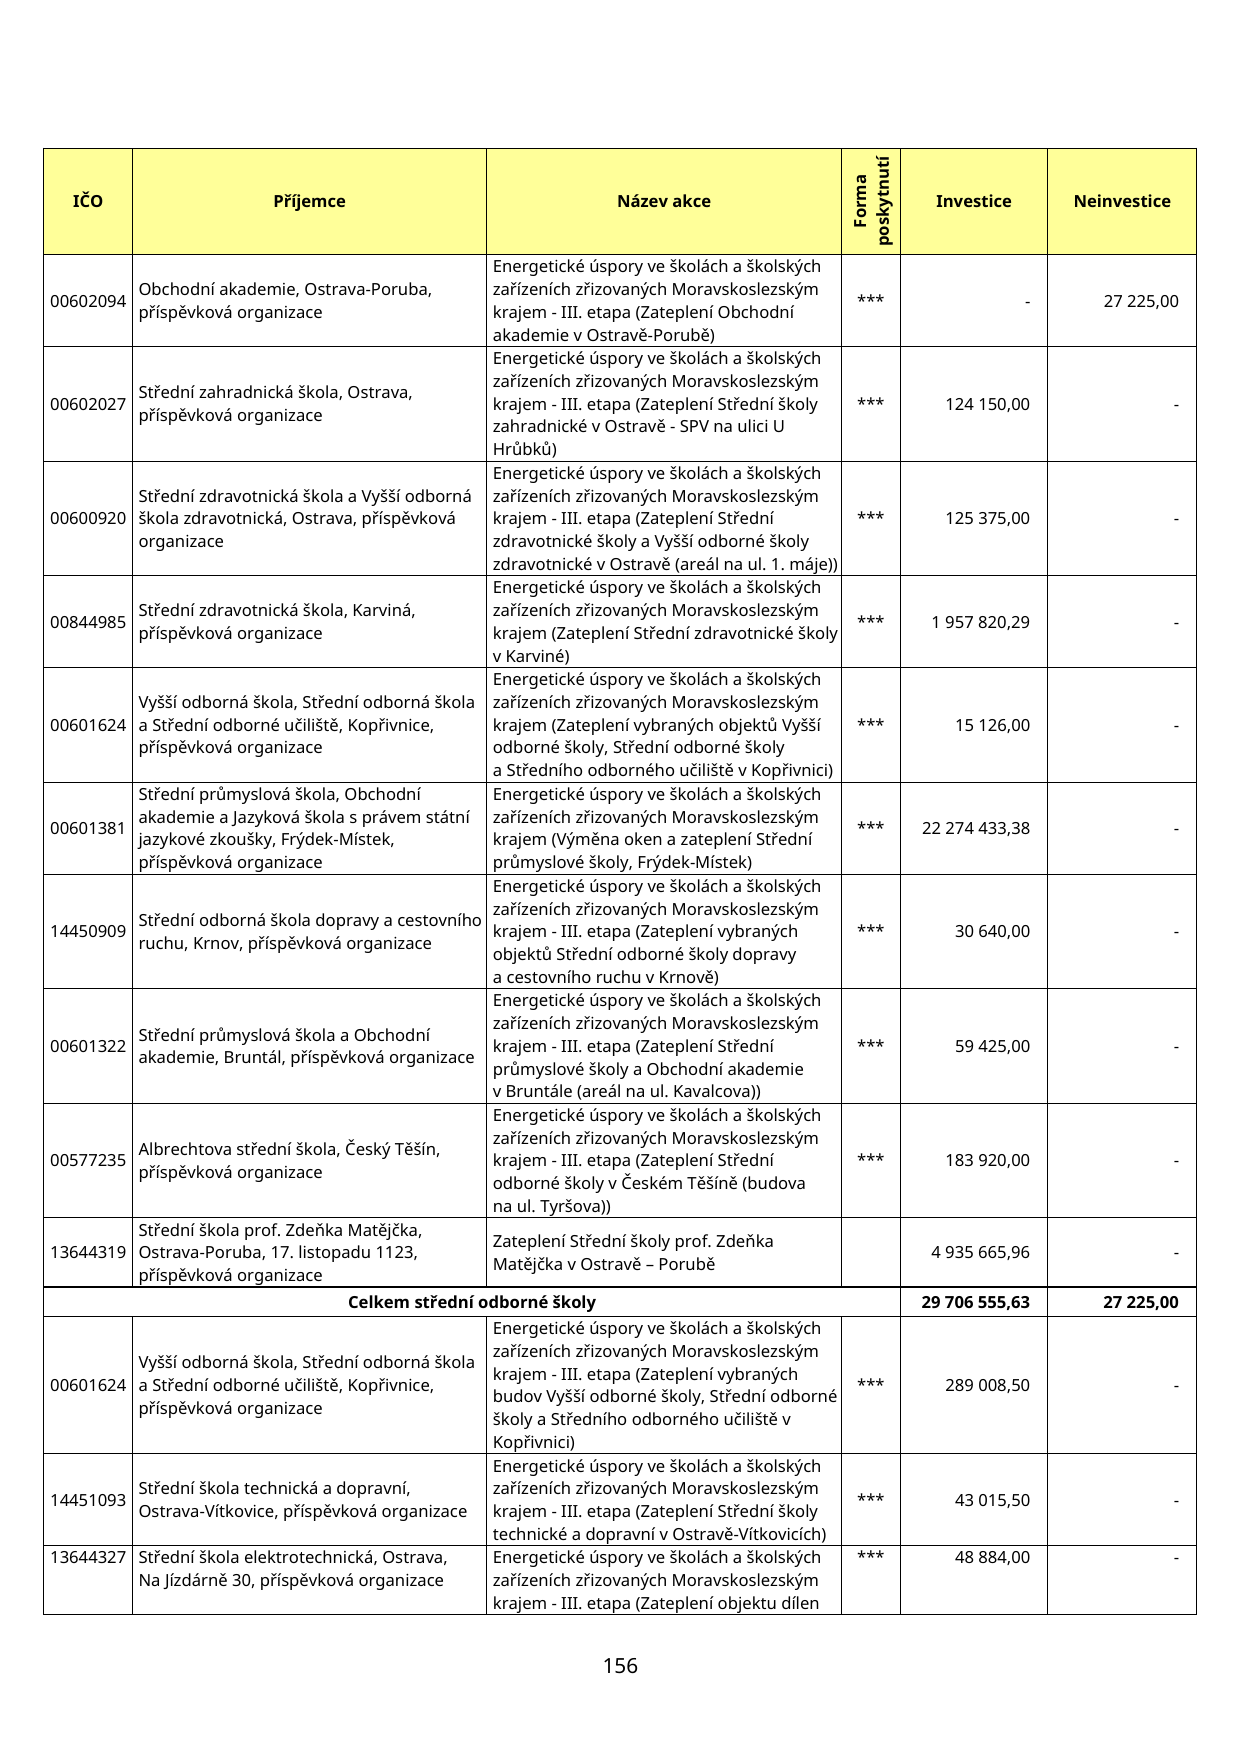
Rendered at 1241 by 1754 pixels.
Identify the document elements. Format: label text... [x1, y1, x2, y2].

table_cell Střední škola prof. Zdeňka Matějčka, Ostrava-Poruba, 17. listopadu 1123, příspěvková organizace [133, 1218, 486, 1286]
table_cell 00602027 [44, 347, 132, 461]
table_cell 30 640,00 [901, 875, 1047, 988]
table_cell - [1048, 989, 1196, 1103]
table_cell Zateplení Střední školy prof. Zdeňka Matějčka v Ostravě – Porubě [487, 1218, 841, 1286]
table_cell 15 126,00 [901, 668, 1047, 782]
table_cell 22 274 433,38 [901, 783, 1047, 873]
table_cell 13644319 [44, 1218, 132, 1286]
table_cell Albrechtova střední škola, Český Těšín, příspěvková organizace [133, 1104, 486, 1217]
table_cell *** [842, 1104, 900, 1217]
table_cell Vyšší odborná škola, Střední odborná škola a Střední odborné učiliště, Kopřivnice, příspěvková organizace [133, 668, 486, 782]
table_cell *** [842, 576, 900, 667]
table_cell *** [842, 1317, 900, 1453]
table_cell Energetické úspory ve školách a školských zařízeních zřizovaných Moravskoslezským krajem - III. etapa (Zateplení vybraných objektů Střední odborné školy dopravy a cestovního ruchu v Krnově) [487, 875, 841, 988]
table_cell 00601624 [44, 1317, 132, 1453]
table_cell - [1048, 1546, 1196, 1614]
table_cell 59 425,00 [901, 989, 1047, 1103]
table_header Neinvestice [1048, 149, 1196, 254]
table_cell Energetické úspory ve školách a školských zařízeních zřizovaných Moravskoslezským krajem - III. etapa (Zateplení Střední školy zahradnické v Ostravě - SPV na ulici U Hrůbků) [487, 347, 841, 461]
table_cell Střední průmyslová škola a Obchodní akademie, Bruntál, příspěvková organizace [133, 989, 486, 1103]
table_cell Celkem střední odborné školy [44, 1288, 900, 1316]
table_cell 00602094 [44, 255, 132, 346]
table_cell 48 884,00 [901, 1546, 1047, 1614]
table_cell - [901, 255, 1047, 346]
table_cell *** [842, 255, 900, 346]
table_cell 00600920 [44, 462, 132, 575]
table_cell Vyšší odborná škola, Střední odborná škola a Střední odborné učiliště, Kopřivnice, příspěvková organizace [133, 1317, 486, 1453]
table_cell 124 150,00 [901, 347, 1047, 461]
table_header Název akce [487, 149, 841, 254]
table_cell Energetické úspory ve školách a školských zařízeních zřizovaných Moravskoslezským krajem - III. etapa (Zateplení Střední školy technické a dopravní v Ostravě-Vítkovicích) [487, 1454, 841, 1545]
table_cell *** [842, 1454, 900, 1545]
table_cell Energetické úspory ve školách a školských zařízeních zřizovaných Moravskoslezským krajem - III. etapa (Zateplení Střední zdravotnické školy a Vyšší odborné školy zdravotnické v Ostravě (areál na ul. 1. máje)) [487, 462, 841, 575]
table_cell Energetické úspory ve školách a školských zařízeních zřizovaných Moravskoslezským krajem (Zateplení Střední zdravotnické školy v Karviné) [487, 576, 841, 667]
table_cell 14451093 [44, 1454, 132, 1545]
table_cell Střední zahradnická škola, Ostrava, příspěvková organizace [133, 347, 486, 461]
table_cell Střední průmyslová škola, Obchodní akademie a Jazyková škola s právem státní jazykové zkoušky, Frýdek-Místek, příspěvková organizace [133, 783, 486, 873]
table_cell Energetické úspory ve školách a školských zařízeních zřizovaných Moravskoslezským krajem (Výměna oken a zateplení Střední průmyslové školy, Frýdek-Místek) [487, 783, 841, 873]
table_cell 289 008,50 [901, 1317, 1047, 1453]
table_cell 00844985 [44, 576, 132, 667]
table_cell 00577235 [44, 1104, 132, 1217]
table_cell - [1048, 1104, 1196, 1217]
table_cell Energetické úspory ve školách a školských zařízeních zřizovaných Moravskoslezským krajem - III. etapa (Zateplení objektu dílen [487, 1546, 841, 1614]
table_cell Energetické úspory ve školách a školských zařízeních zřizovaných Moravskoslezským krajem - III. etapa (Zateplení Obchodní akademie v Ostravě-Porubě) [487, 255, 841, 346]
table_header Forma poskytnutí [842, 149, 900, 254]
table_cell 1 957 820,29 [901, 576, 1047, 667]
table_cell 4 935 665,96 [901, 1218, 1047, 1286]
table_header Investice [901, 149, 1047, 254]
table_cell Energetické úspory ve školách a školských zařízeních zřizovaných Moravskoslezským krajem - III. etapa (Zateplení vybraných budov Vyšší odborné školy, Střední odborné školy a Středního odborného učiliště v Kopřivnici) [487, 1317, 841, 1453]
table_cell *** [842, 783, 900, 873]
table_cell *** [842, 668, 900, 782]
table_cell Střední škola technická a dopravní, Ostrava-Vítkovice, příspěvková organizace [133, 1454, 486, 1545]
table_cell - [1048, 783, 1196, 873]
table_cell *** [842, 347, 900, 461]
table_cell *** [842, 875, 900, 988]
table_cell Energetické úspory ve školách a školských zařízeních zřizovaných Moravskoslezským krajem - III. etapa (Zateplení Střední průmyslové školy a Obchodní akademie v Bruntále (areál na ul. Kavalcova)) [487, 989, 841, 1103]
table_cell 13644327 [44, 1546, 132, 1614]
table_cell Střední zdravotnická škola a Vyšší odborná škola zdravotnická, Ostrava, příspěvková organizace [133, 462, 486, 575]
table_cell Energetické úspory ve školách a školských zařízeních zřizovaných Moravskoslezským krajem - III. etapa (Zateplení Střední odborné školy v Českém Těšíně (budova na ul. Tyršova)) [487, 1104, 841, 1217]
table_cell - [1048, 875, 1196, 988]
table_cell - [1048, 576, 1196, 667]
table_cell Střední odborná škola dopravy a cestovního ruchu, Krnov, příspěvková organizace [133, 875, 486, 988]
table_cell 183 920,00 [901, 1104, 1047, 1217]
table_header IČO [44, 149, 132, 254]
table_cell - [1048, 1317, 1196, 1453]
table_cell - [1048, 1218, 1196, 1286]
table_cell 27 225,00 [1048, 255, 1196, 346]
table_cell - [1048, 668, 1196, 782]
table_cell *** [842, 462, 900, 575]
table_header Příjemce [133, 149, 486, 254]
table_cell - [1048, 1454, 1196, 1545]
table_cell Obchodní akademie, Ostrava-Poruba, příspěvková organizace [133, 255, 486, 346]
table_cell 29 706 555,63 [901, 1288, 1047, 1316]
table_cell [842, 1218, 900, 1286]
table_cell 00601624 [44, 668, 132, 782]
table_cell 14450909 [44, 875, 132, 988]
table_cell Energetické úspory ve školách a školských zařízeních zřizovaných Moravskoslezským krajem (Zateplení vybraných objektů Vyšší odborné školy, Střední odborné školy a Středního odborného učiliště v Kopřivnici) [487, 668, 841, 782]
table_cell Střední škola elektrotechnická, Ostrava, Na Jízdárně 30, příspěvková organizace [133, 1546, 486, 1614]
table_cell Střední zdravotnická škola, Karviná, příspěvková organizace [133, 576, 486, 667]
table_cell *** [842, 1546, 900, 1614]
table_cell - [1048, 462, 1196, 575]
table_cell *** [842, 989, 900, 1103]
table_cell 27 225,00 [1048, 1288, 1196, 1316]
table_cell 00601322 [44, 989, 132, 1103]
table_cell 00601381 [44, 783, 132, 873]
table_cell - [1048, 347, 1196, 461]
table_cell 125 375,00 [901, 462, 1047, 575]
table_cell 43 015,50 [901, 1454, 1047, 1545]
